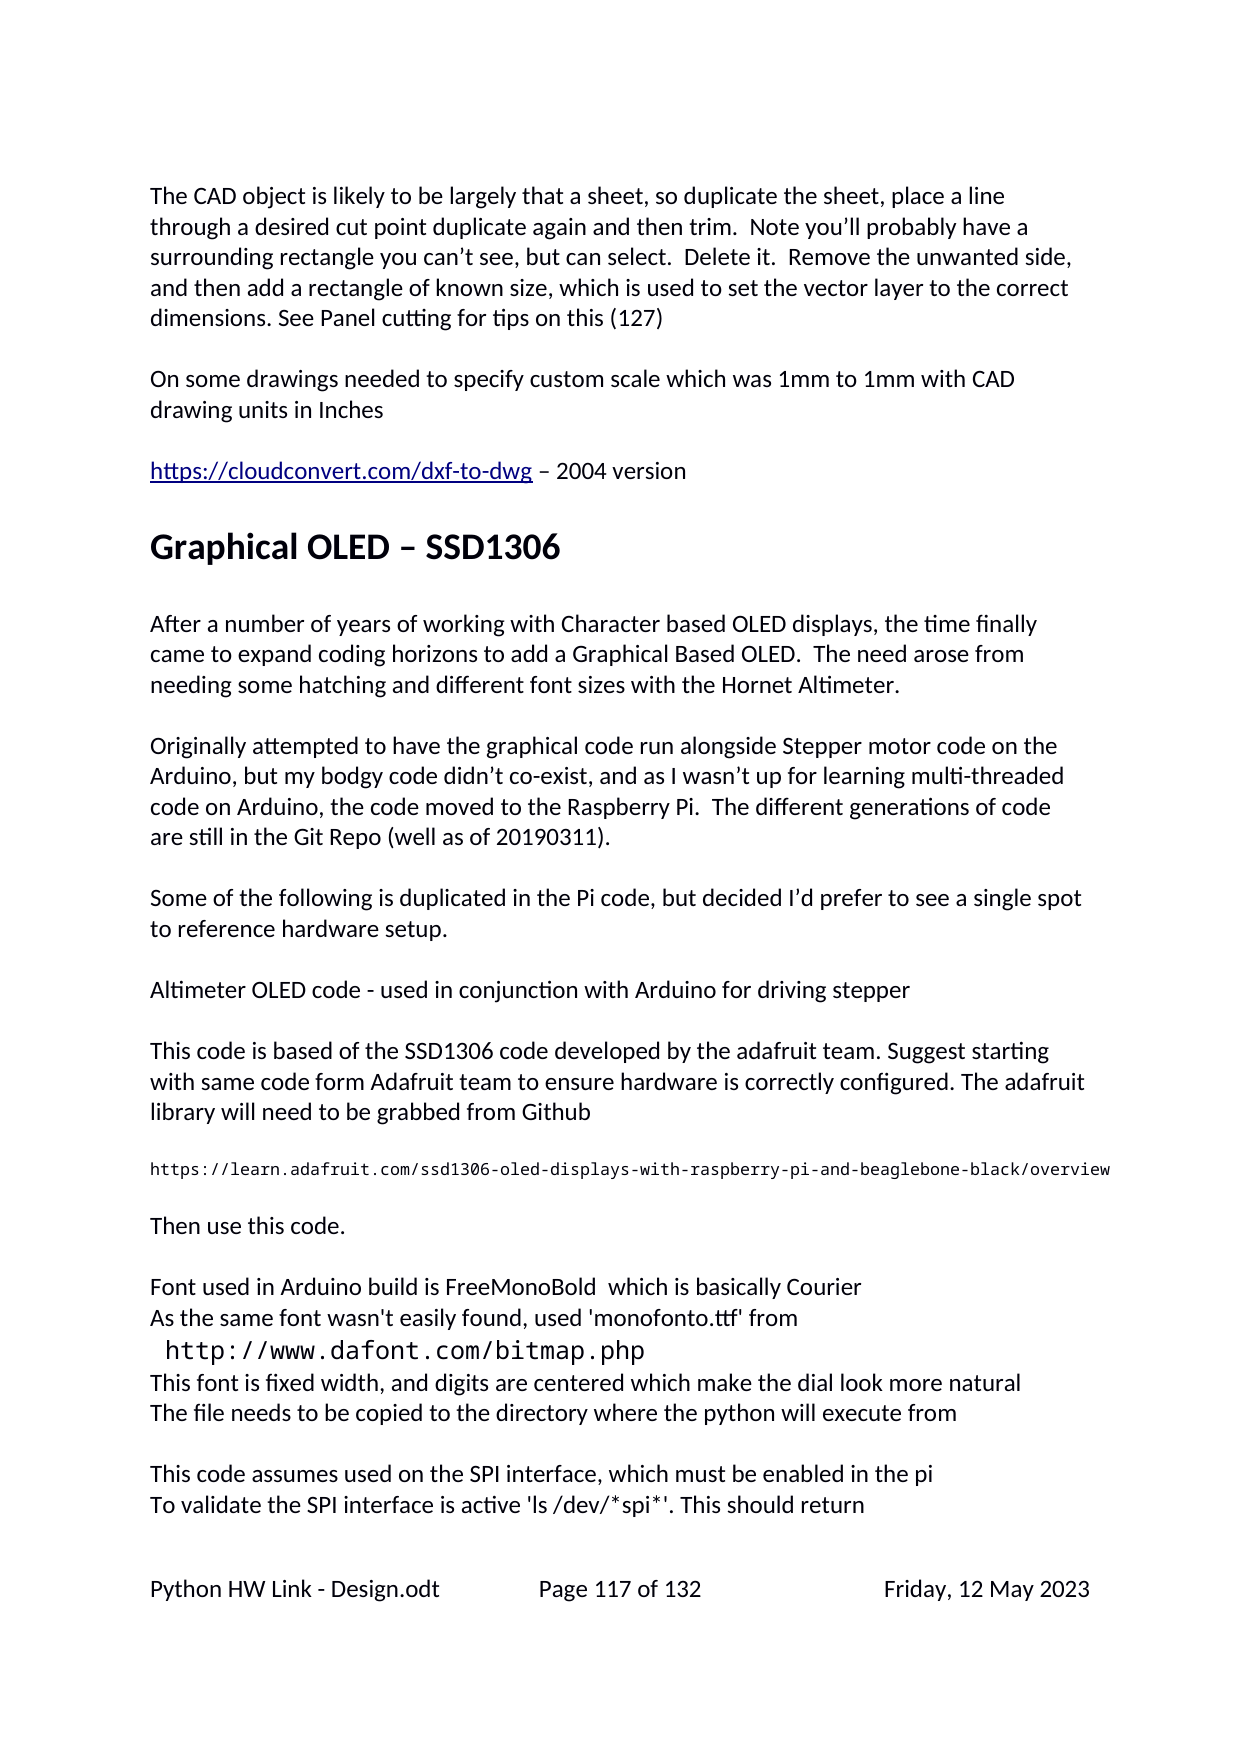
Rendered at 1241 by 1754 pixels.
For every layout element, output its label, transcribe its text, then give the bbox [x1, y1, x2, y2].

subtitle Graphical OLED – SSD1306 [150, 523, 1090, 569]
text After a number of years of working with Character based OLED displays, the time finally came to expand coding horizons to add a Graphical Based OLED. The need arose from needing some hatching and different font sizes with the Hornet Altimeter. [150, 608, 1090, 699]
text The CAD object is likely to be largely that a sheet, so duplicate the sheet, place a line through a desired cut point duplicate again and then trim. Note you’ll probably have a surrounding rectangle you can’t see, but can select. Delete it. Remove the unwanted side, and then add a rectangle of known size, which is used to set the vector layer to the correct dimensions. See Panel cutting for tips on this (136) [150, 181, 1090, 333]
text Some of the following is duplicated in the Pi code, but decided I’d prefer to see a single spot to reference hardware setup. [150, 883, 1090, 944]
text As the same font wasn't easily found, used 'monofonto.ttf' from [150, 1302, 1090, 1333]
text To validate the SPI interface is active 'ls /dev/*spi*'. This should return [150, 1489, 1090, 1519]
text This code is based of the SSD1306 code developed by the adafruit team. Suggest starting with same code form Adafruit team to ensure hardware is correctly configured. The adafruit library will need to be grabbed from Github [150, 1035, 1090, 1127]
text Font used in Arduino build is FreeMonoBold which is basically Courier [150, 1272, 1090, 1302]
text Originally attempted to have the graphical code run alongside Stepper motor code on the Arduino, but my bodgy code didn’t co-exist, and as I wasn’t up for learning multi-threaded code on Arduino, the code moved to the Raspberry Pi. The different generations of code are still in the Git Repo (well as of 20190311). [150, 730, 1090, 852]
text On some drawings needed to specify custom scale which was 1mm to 1mm with CAD drawing units in Inches [150, 364, 1090, 425]
text This code assumes used on the SPI interface, which must be enabled in the pi [150, 1458, 1090, 1489]
text Altimeter OLED code - used in conjunction with Arduino for driving stepper [150, 974, 1090, 1005]
text http://www.dafont.com/bitmap.php [150, 1333, 1090, 1367]
text https://learn.adafruit.com/ssd1306-oled-displays-with-raspberry-pi-and-beaglebone-black/overview [150, 1157, 1149, 1180]
text The file needs to be copied to the directory where the python will execute from [150, 1397, 1090, 1428]
text https://cloudconvert.com/dxf-to-dwg – 2004 version [150, 455, 1090, 486]
text This font is fixed width, and digits are centered which make the dial look more natural [150, 1367, 1090, 1397]
text Then use this code. [150, 1211, 1090, 1241]
